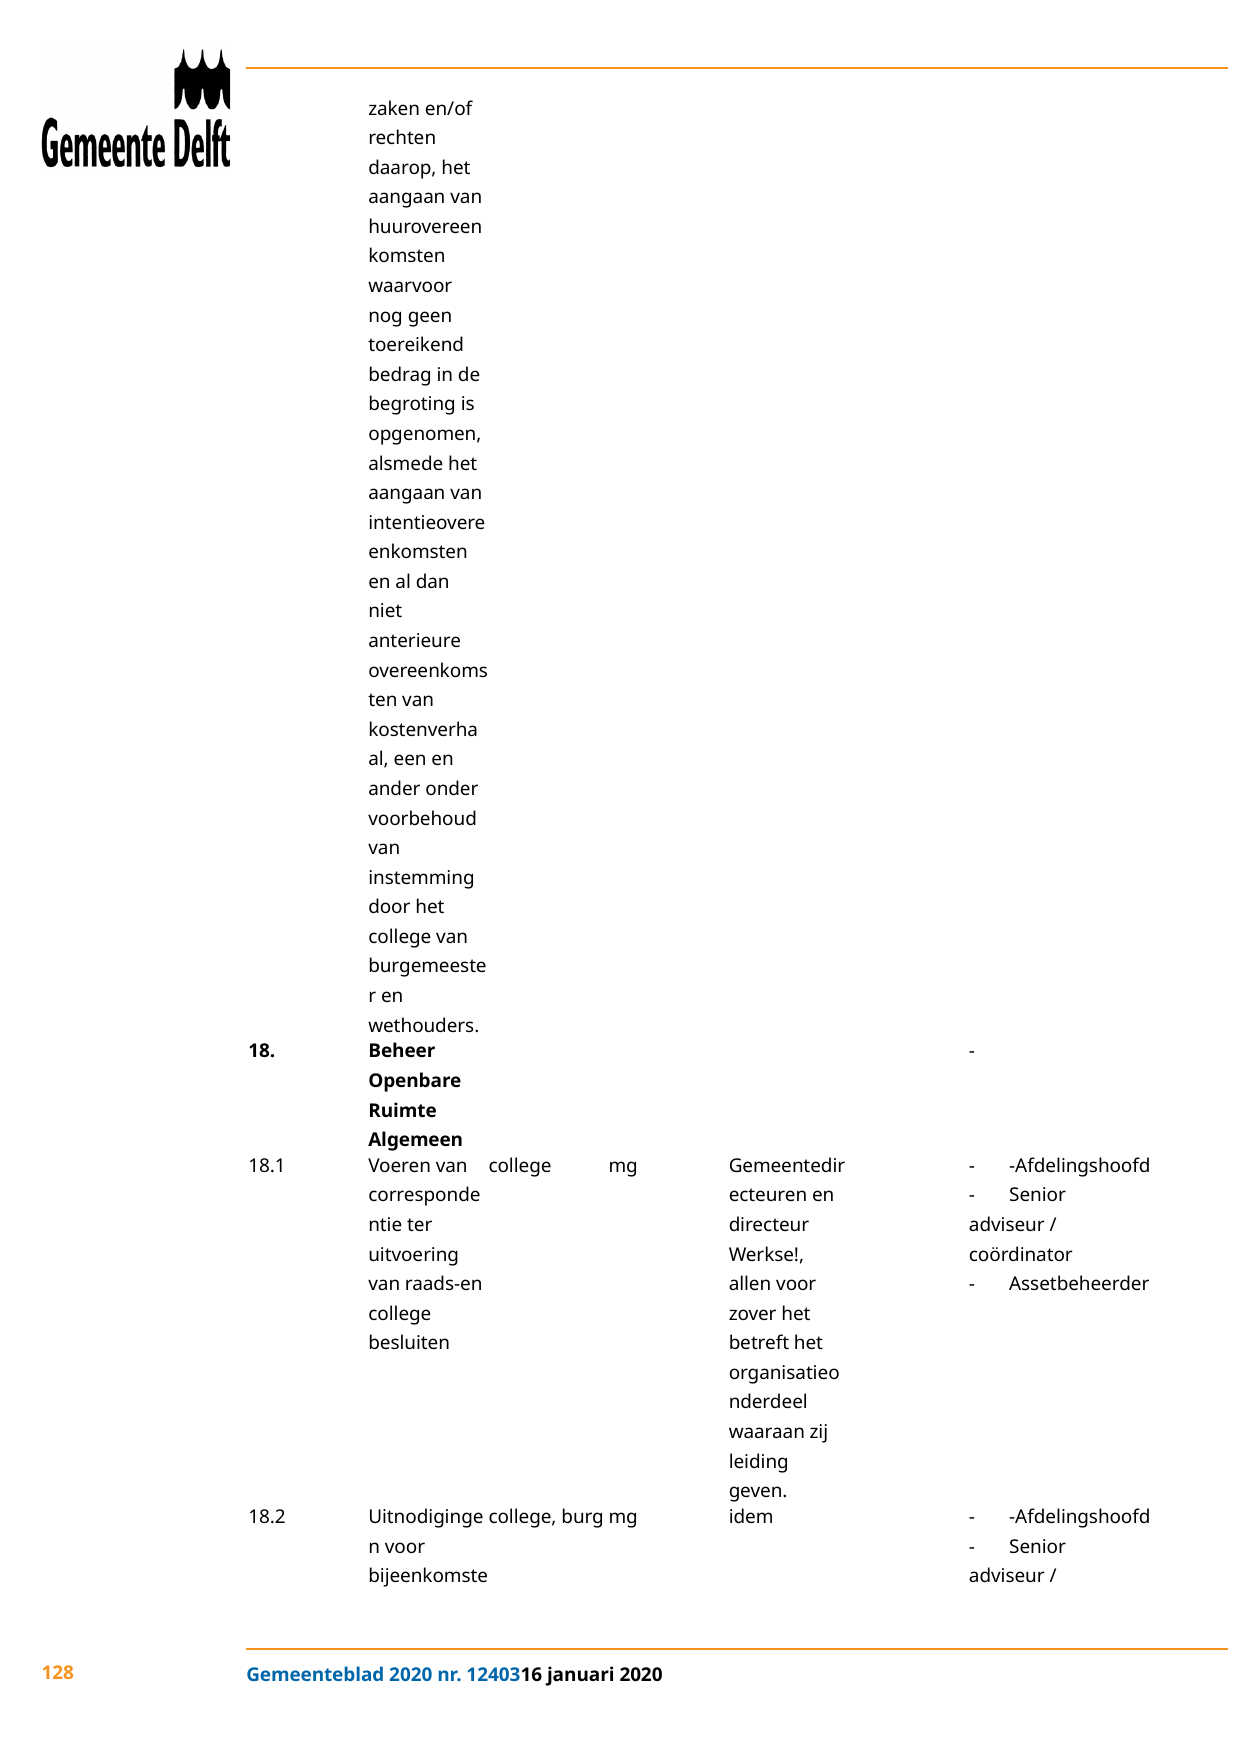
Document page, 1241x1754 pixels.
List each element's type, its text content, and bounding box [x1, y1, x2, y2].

table_cell [969, 95, 1152, 1038]
table_cell [849, 1038, 969, 1152]
table_cell - -Afdelingshoofd - Senior adviseur / coördinator - Assetbeheerder [969, 1152, 1152, 1503]
table_cell Beheer Openbare Ruimte Algemeen [368, 1038, 488, 1152]
table_cell mg [608, 1503, 728, 1588]
table_cell [488, 1038, 608, 1152]
table_cell 18.1 [248, 1152, 368, 1503]
table_cell zaken en/of rechten daarop, het aangaan van huurovereenkomsten waarvoor nog geen toereikend bedrag in de begroting is opgenomen, alsmede het aangaan van intentieovereenkomsten en al dan niet anterieure overeenkomsten van kostenverhaal, een en ander onder voorbehoud van instemming door het college van burgemeester en wethouders. [368, 95, 488, 1038]
table_cell Voeren van correspondentie ter uitvoering van raads-en college besluiten [368, 1152, 488, 1503]
table_cell [608, 1038, 728, 1152]
table_cell - -Afdelingshoofd - Senior adviseur / [969, 1503, 1152, 1588]
table_cell [488, 95, 608, 1038]
table_cell [849, 1152, 969, 1503]
table_cell [729, 95, 849, 1038]
table_cell 18. [248, 1038, 368, 1152]
table_cell Gemeentedirecteuren en directeur Werkse!, allen voor zover het betreft het organisatieonderdeel waaraan zij leiding geven. [729, 1152, 849, 1503]
table_cell [248, 95, 368, 1038]
table_cell [608, 95, 728, 1038]
picture [41, 47, 231, 172]
table_cell Uitnodigingen voor bijeenkomste [368, 1503, 488, 1588]
table_cell 18.2 [248, 1503, 368, 1588]
table_cell [729, 1038, 849, 1152]
table_cell [849, 1503, 969, 1588]
table_cell - [969, 1038, 1152, 1152]
table_cell mg [608, 1152, 728, 1503]
table_cell college, burg [488, 1503, 608, 1588]
table_cell idem [729, 1503, 849, 1588]
table_cell [849, 95, 969, 1038]
table_cell college [488, 1152, 608, 1503]
